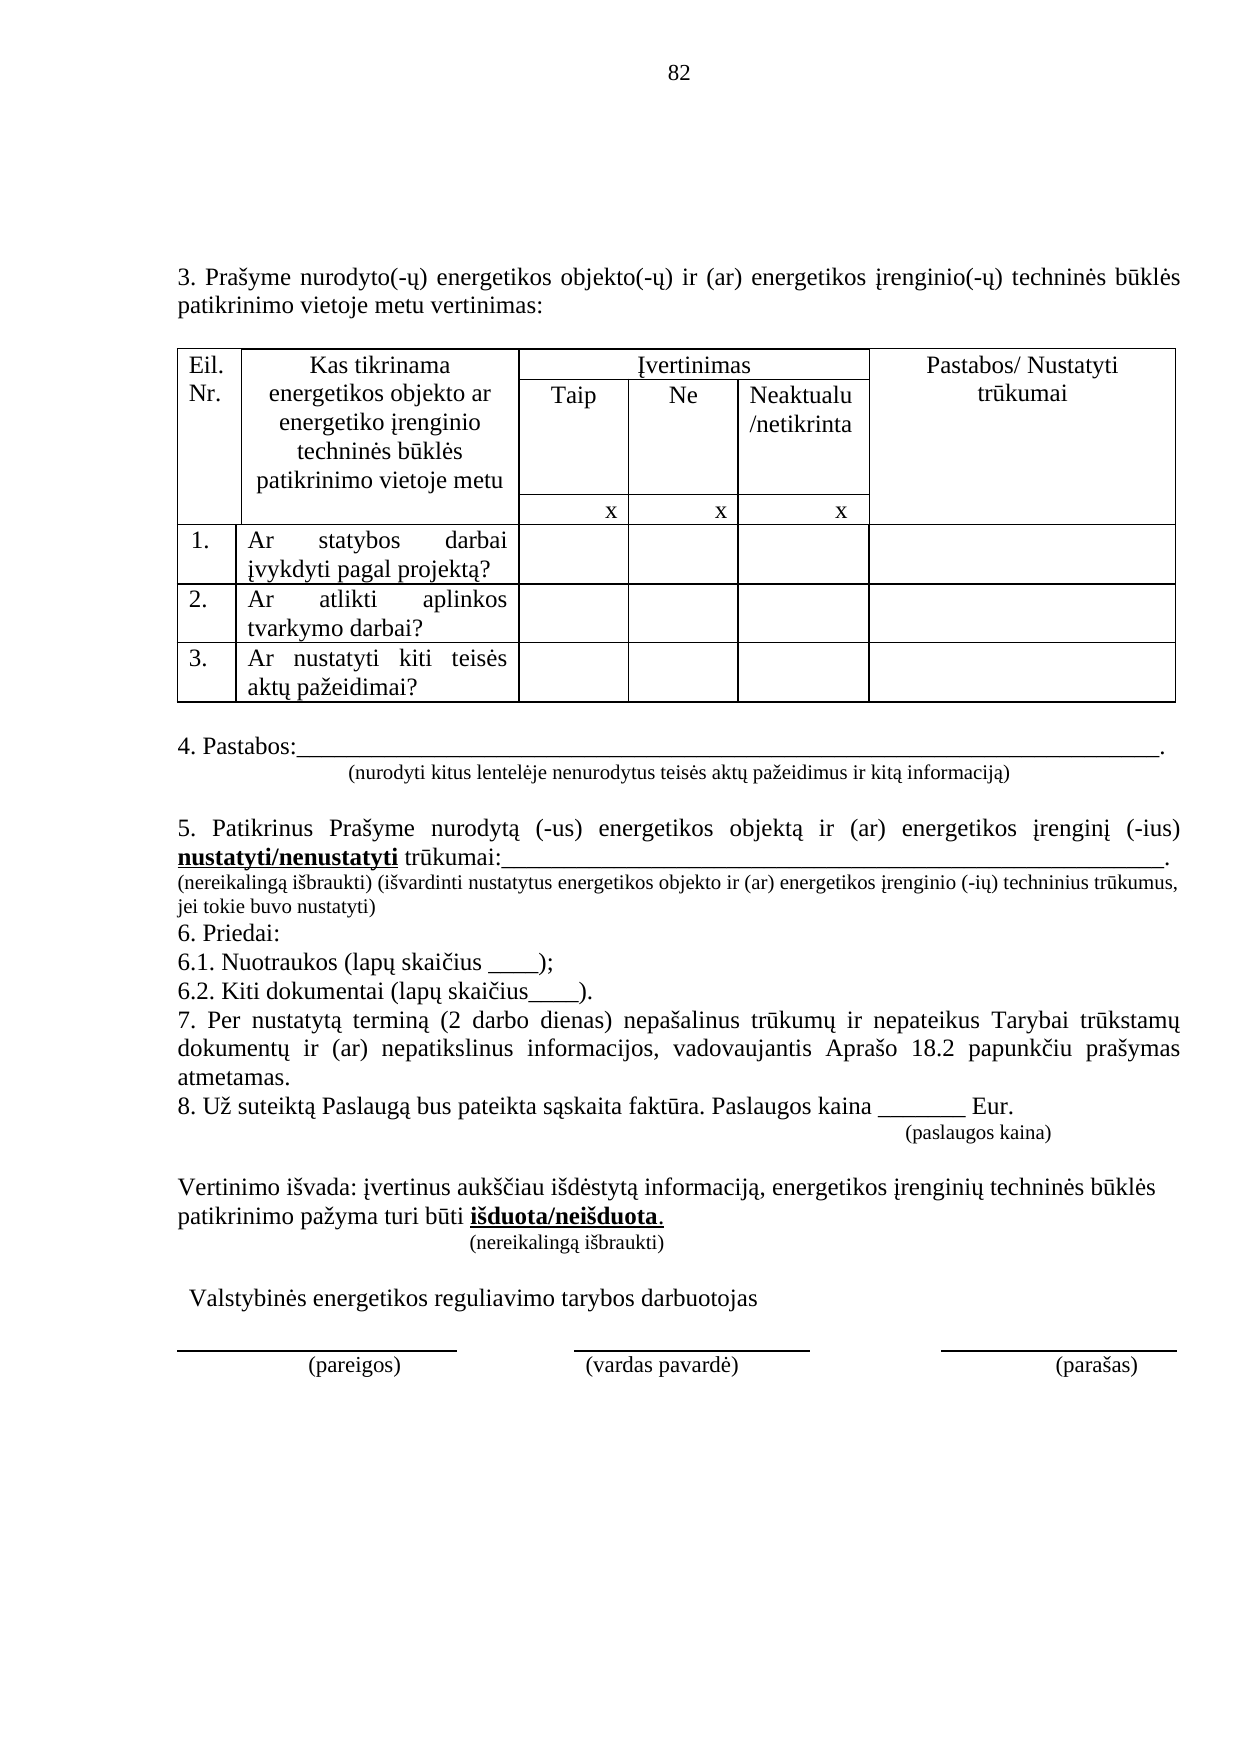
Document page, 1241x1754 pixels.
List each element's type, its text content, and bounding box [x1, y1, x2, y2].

text Vertinimo išvada: įvertinus aukščiau išdėstytą informaciją, energetikos įrenginių techninės būklės patikrinimo pažyma turi būti išduota/neišduota. [177, 1172, 1181, 1230]
table_cell [629, 643, 737, 701]
text (nereikalingą išbraukti) [447, 1230, 1181, 1254]
table_cell (parašas) [941, 1352, 1177, 1378]
table_cell Ar nustatyti kiti teisės aktų pažeidimai? [237, 643, 518, 701]
text 6.2. Kiti dokumentai (lapų skaičius____). [177, 976, 1181, 1005]
table_cell [870, 585, 1175, 642]
table_cell x [629, 495, 737, 524]
table_cell 2. [178, 585, 235, 642]
text 8. Už suteiktą Paslaugą bus pateikta sąskaita faktūra. Paslaugos kaina _______ Eur. [177, 1091, 1181, 1120]
table_cell Ne [629, 380, 737, 493]
table_cell [520, 525, 628, 583]
table_cell x [739, 495, 869, 524]
table_cell [739, 643, 868, 701]
table_cell Ar atlikti aplinkos tvarkymo darbai? [237, 585, 518, 642]
table_cell [457, 1350, 574, 1378]
text (paslaugos kaina) [447, 1120, 1181, 1144]
table_cell [629, 585, 737, 642]
table_cell 1. [178, 525, 235, 583]
table_header Pastabos/ Nustatyti trūkumai [870, 349, 1175, 524]
table_cell Ar statybos darbai įvykdyti pagal projektą? [237, 525, 518, 583]
table_cell Neaktualu/netikrinta [739, 380, 869, 493]
table_cell [739, 525, 868, 583]
table_cell x [520, 495, 628, 524]
table_cell [520, 643, 628, 701]
table_cell [629, 525, 737, 583]
table_cell 3. [178, 643, 235, 701]
table_header Įvertinimas [520, 350, 869, 378]
table_header Kas tikrinama energetikos objekto ar energetiko įrenginio techninės būklės patikrinimo vietoje metu [242, 350, 518, 493]
text 5. Patikrinus Prašyme nurodytą (-us) energetikos objektą ir (ar) energetikos įrenginį (-ius) nustatyti/nenustatyti trūkumai:_____________________________________________________. [177, 813, 1181, 870]
table_header Valstybinės energetikos reguliavimo tarybos darbuotojas [177, 1283, 1177, 1350]
table_cell [739, 585, 868, 642]
text 6. Priedai: [177, 918, 1181, 947]
table_cell [870, 643, 1175, 701]
text 7. Per nustatytą terminą (2 darbo dienas) nepašalinus trūkumų ir nepateikus Tarybai trūkstamų dokumentų ir (ar) nepatikslinus informacijos, vadovaujantis Aprašo 18.2 papunkčiu prašymas atmetamas. [177, 1005, 1181, 1091]
table_cell [810, 1350, 941, 1378]
table_header Eil. Nr. [178, 349, 241, 524]
text (nurodyti kitus lentelėje nenurodytus teisės aktų pažeidimus ir kitą informaciją) [177, 760, 1181, 784]
table_cell (vardas pavardė) [574, 1352, 810, 1378]
text 6.1. Nuotraukos (lapų skaičius ____); [177, 947, 1181, 976]
text 3. Prašyme nurodyto(-ų) energetikos objekto(-ų) ir (ar) energetikos įrenginio(-ų) techninės būklės patikrinimo vietoje metu vertinimas: [177, 262, 1181, 319]
text 4. Pastabos:_____________________________________________________________________. [177, 731, 1181, 760]
table_cell [520, 585, 628, 642]
table_cell (pareigos) [177, 1352, 457, 1378]
table_cell [870, 525, 1175, 583]
text (nereikalingą išbraukti) (išvardinti nustatytus energetikos objekto ir (ar) energetikos įrenginio (-ių) techninius trūkumus, jei tokie buvo nustatyti) [177, 870, 1181, 918]
table_cell [242, 494, 518, 524]
table_cell Taip [520, 380, 628, 493]
